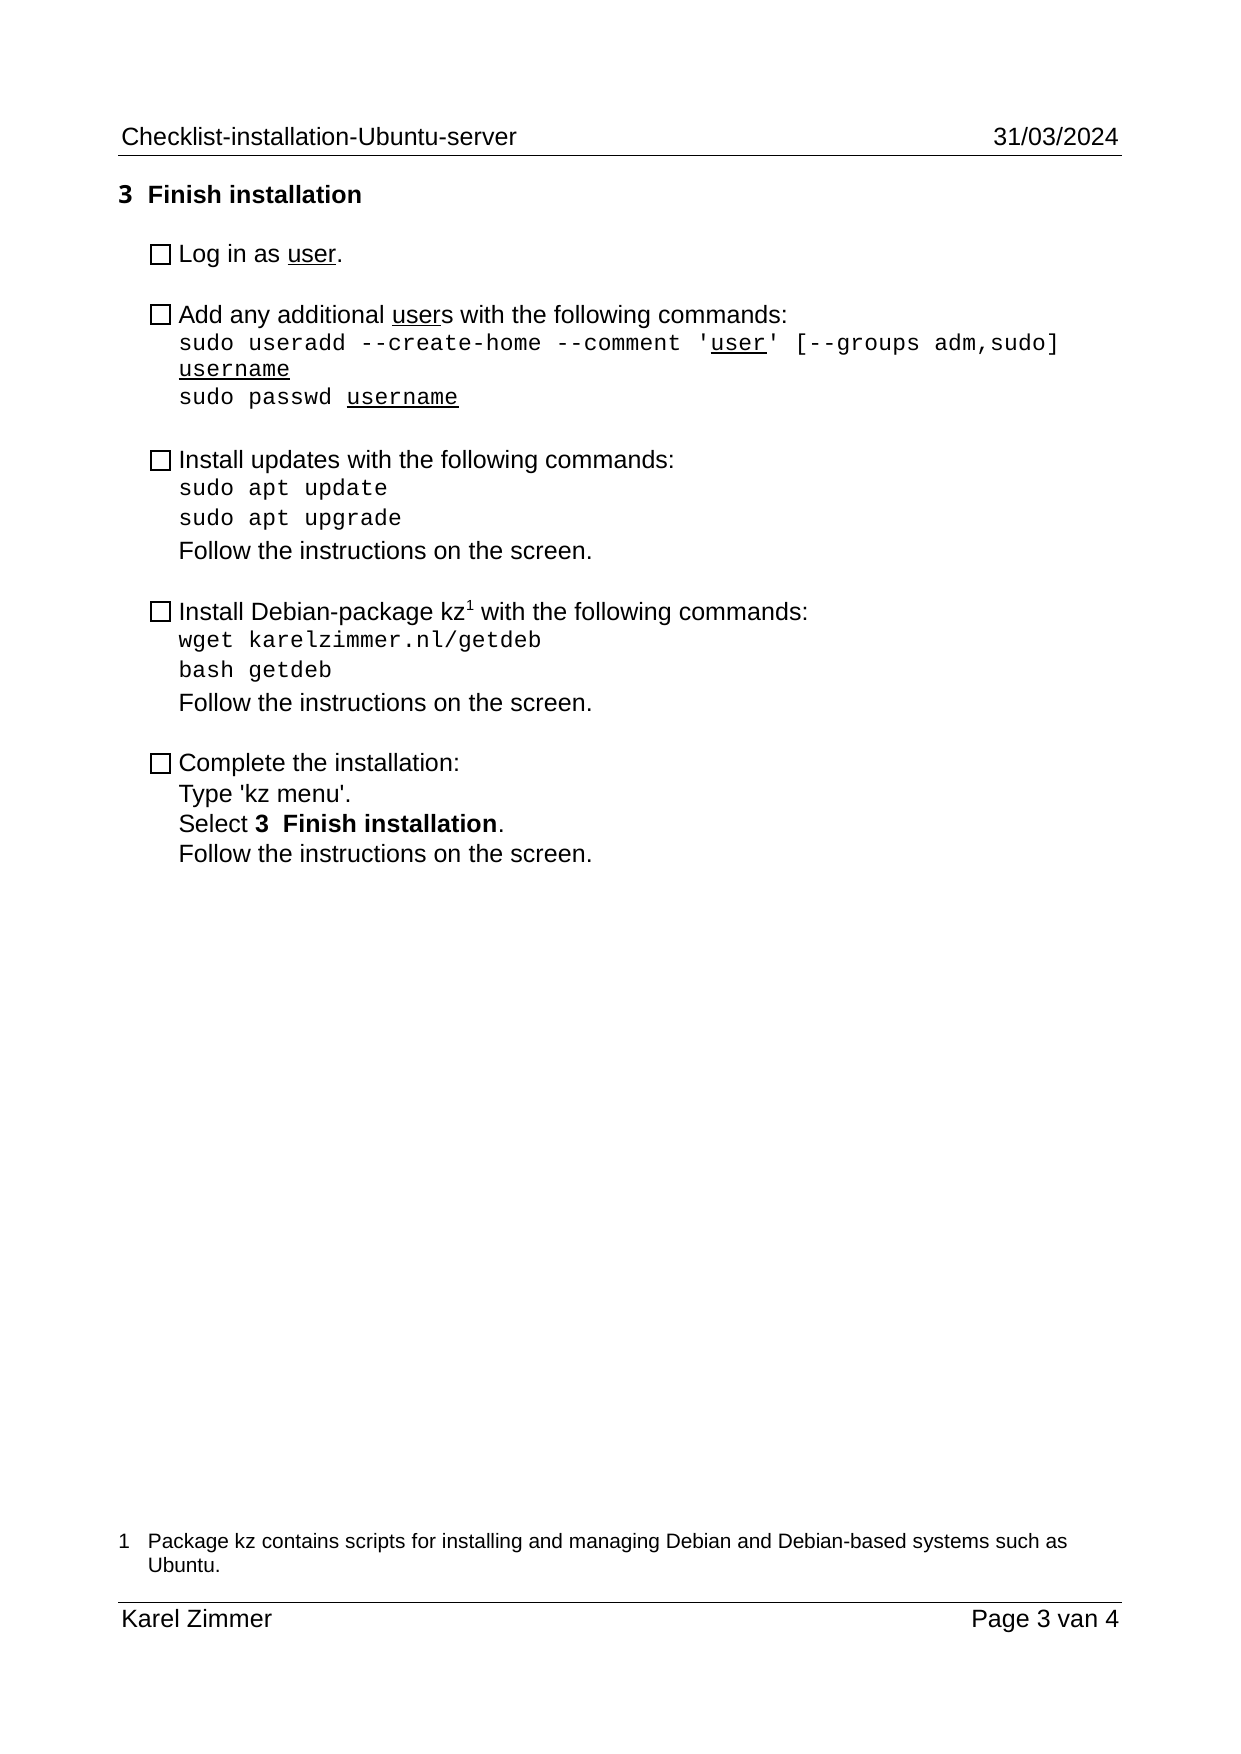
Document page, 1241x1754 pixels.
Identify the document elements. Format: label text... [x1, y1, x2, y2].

table_cell Type 'kz menu'. [177, 779, 1122, 809]
table_cell Add any additional users with the following commands: [177, 300, 1122, 330]
table_cell [118, 597, 142, 627]
table_cell bash getdeb [177, 657, 1122, 687]
table_cell [118, 566, 142, 597]
table_cell [118, 779, 142, 809]
table_cell [118, 445, 142, 475]
table_cell [142, 269, 177, 300]
table_cell Complete the installation: [177, 748, 1122, 778]
table_cell Follow the instructions on the screen. [177, 536, 1122, 566]
table_cell [142, 839, 177, 869]
table_header [142, 239, 177, 269]
table_cell wget karelzimmer.nl/getdeb [177, 627, 1122, 657]
table_cell sudo apt upgrade [177, 506, 1122, 536]
table_cell [118, 688, 142, 718]
table_cell sudo passwd username [177, 384, 1122, 415]
table_cell [142, 597, 177, 627]
table_cell [142, 330, 177, 384]
table_header [118, 239, 142, 269]
table_cell [118, 627, 142, 657]
table_cell [142, 445, 177, 475]
table_cell sudo useradd --create-home --comment 'user' [--groups adm,sudo] username [177, 330, 1122, 384]
table_cell Follow the instructions on the screen. [177, 839, 1122, 869]
table_cell Follow the instructions on the screen. [177, 688, 1122, 718]
table_cell [142, 688, 177, 718]
table_cell [142, 809, 177, 839]
table_cell [142, 657, 177, 687]
table_cell [118, 809, 142, 839]
table_cell [118, 269, 142, 300]
table_cell [177, 415, 1122, 445]
table_cell [142, 506, 177, 536]
table_cell [118, 330, 142, 384]
table_cell [142, 475, 177, 506]
table_cell [118, 300, 142, 330]
table_cell [118, 657, 142, 687]
table_cell [118, 748, 142, 778]
table_cell [142, 718, 177, 748]
table_cell [118, 839, 142, 869]
table_cell [177, 566, 1122, 597]
table_cell sudo apt update [177, 475, 1122, 506]
list Finish installation [118, 177, 1122, 211]
table_cell [142, 384, 177, 415]
table_cell [118, 475, 142, 506]
table_cell [118, 506, 142, 536]
table_cell [142, 415, 177, 445]
table_cell [177, 269, 1122, 300]
table_cell [118, 415, 142, 445]
table_cell [142, 779, 177, 809]
table_cell [177, 718, 1122, 748]
table_cell Select 3 Finish installation. [177, 809, 1122, 839]
table_cell [118, 536, 142, 566]
table_header Log in as USER. [177, 239, 1122, 269]
table_cell [118, 384, 142, 415]
table_cell Install updates with the following commands: [177, 445, 1122, 475]
table_cell [142, 748, 177, 778]
table_cell [142, 627, 177, 657]
table_cell Install Debian-package kz with the following commands: [177, 597, 1122, 627]
table_cell [142, 300, 177, 330]
table_cell [142, 566, 177, 597]
table_cell [118, 718, 142, 748]
table_cell [142, 536, 177, 566]
